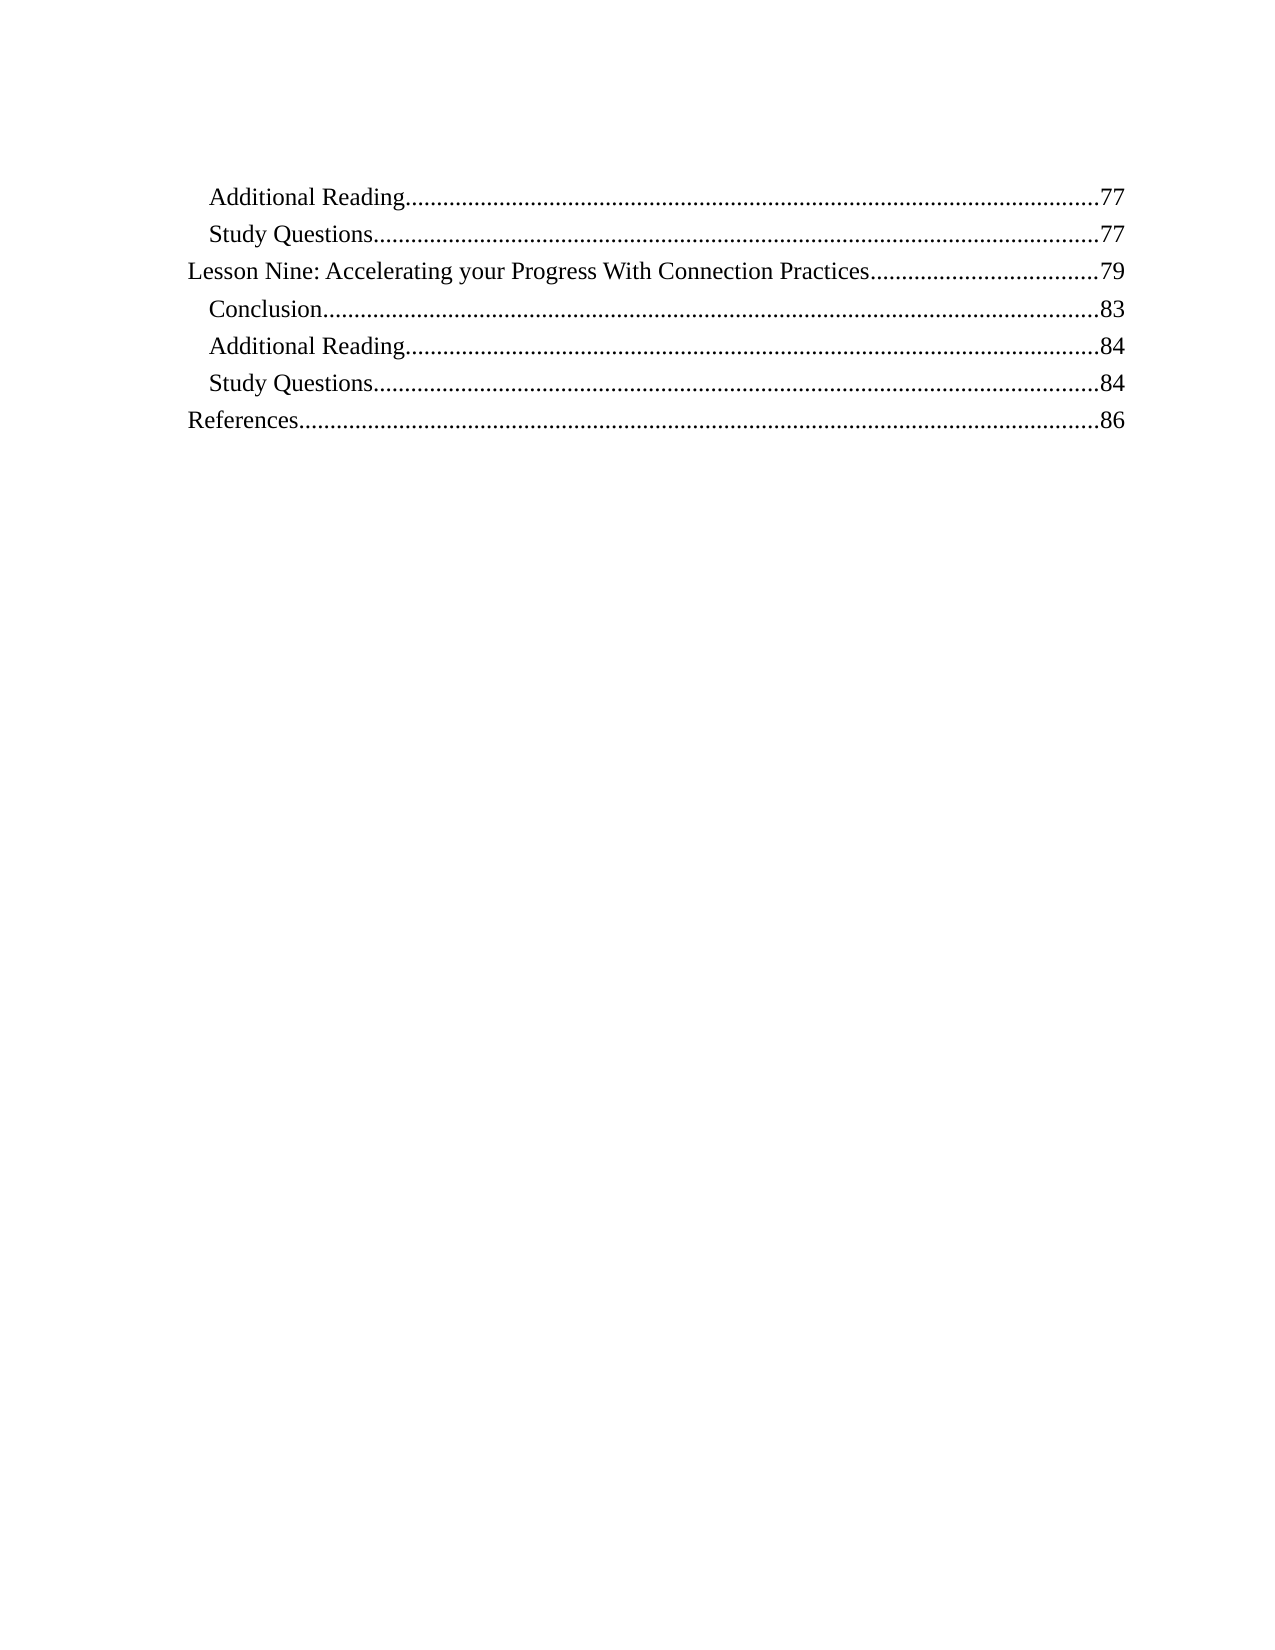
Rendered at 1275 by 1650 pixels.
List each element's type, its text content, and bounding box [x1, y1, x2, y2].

text Study Questions 84 [208, 368, 1125, 397]
text Additional Reading 84 [208, 331, 1125, 360]
text Study Questions 77 [208, 219, 1125, 248]
text Lesson Nine: Accelerating your Progress With Connection Practices 79 [187, 256, 1125, 285]
text Conclusion 83 [208, 294, 1125, 322]
text References 86 [187, 406, 1125, 434]
text Additional Reading 77 [208, 182, 1125, 211]
